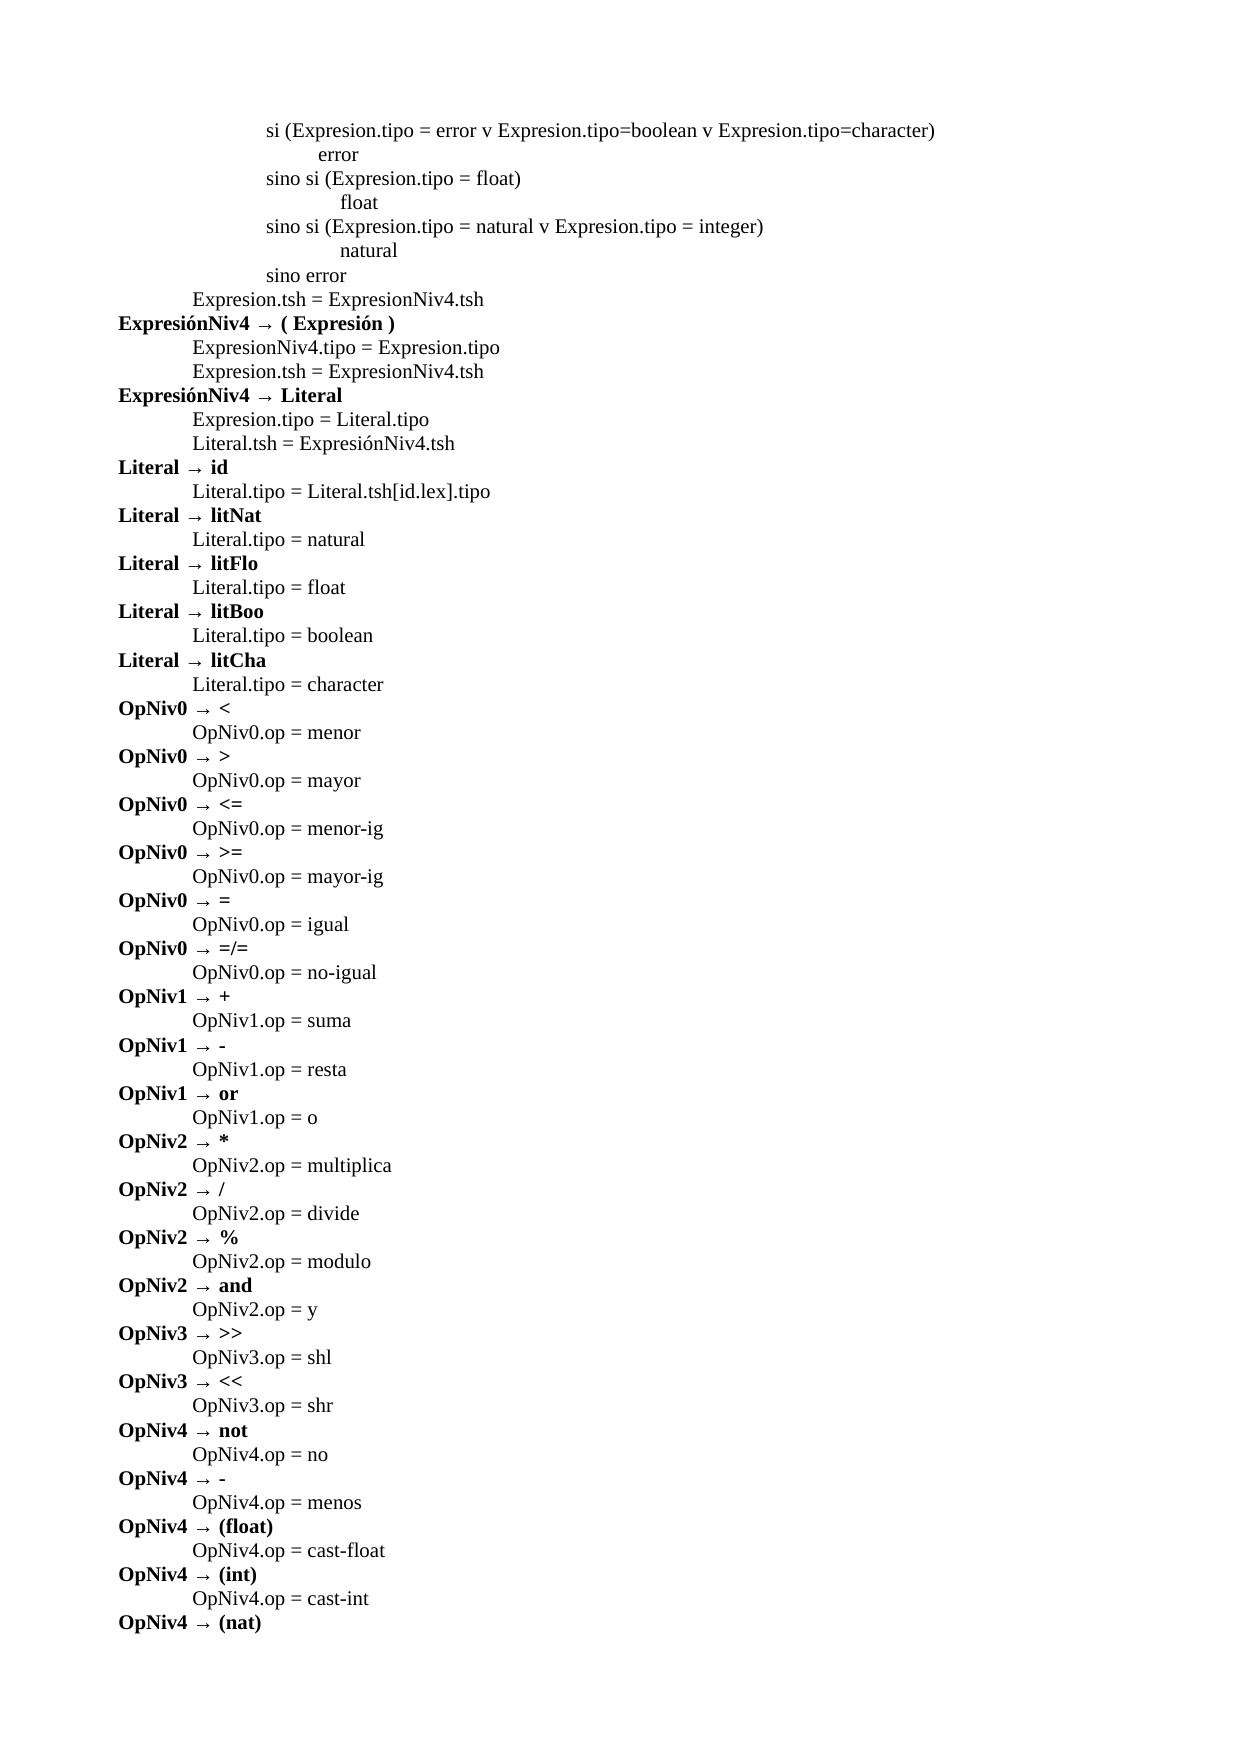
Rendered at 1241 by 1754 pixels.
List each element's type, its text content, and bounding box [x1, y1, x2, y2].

text OpNiv3.op = shr [118, 1393, 1122, 1417]
text float [118, 190, 1122, 214]
text ExpresiónNiv4 → Literal [118, 383, 1122, 407]
text OpNiv0 → < [118, 696, 1122, 720]
text error [118, 142, 1122, 166]
text OpNiv4 → (nat) [118, 1610, 1122, 1634]
text Expresion.tsh = ExpresionNiv4.tsh [118, 287, 1122, 311]
text OpNiv0 → >= [118, 840, 1122, 864]
text Literal → id [118, 455, 1122, 479]
text OpNiv4 → not [118, 1417, 1122, 1442]
text Literal → litCha [118, 647, 1122, 672]
text OpNiv2 → / [118, 1177, 1122, 1201]
text OpNiv0 → <= [118, 792, 1122, 816]
text OpNiv3 → << [118, 1369, 1122, 1393]
text ExpresionNiv4.tipo = Expresion.tipo [118, 335, 1122, 359]
text OpNiv0 → =/= [118, 936, 1122, 960]
text OpNiv1 → + [118, 984, 1122, 1008]
text OpNiv2 → * [118, 1129, 1122, 1153]
text OpNiv0 → > [118, 744, 1122, 768]
text Literal.tsh = ExpresiónNiv4.tsh [118, 431, 1122, 455]
text OpNiv1 → or [118, 1081, 1122, 1105]
text OpNiv2.op = y [118, 1297, 1122, 1321]
text Expresion.tsh = ExpresionNiv4.tsh [118, 359, 1122, 383]
text OpNiv3.op = shl [118, 1345, 1122, 1369]
text Literal → litFlo [118, 551, 1122, 575]
text sino error [118, 262, 1122, 287]
text Literal → litBoo [118, 599, 1122, 623]
text sino si (Expresion.tipo = natural v Expresion.tipo = integer) [118, 214, 1122, 238]
text OpNiv4 → (int) [118, 1562, 1122, 1586]
text ExpresiónNiv4 → ( Expresión ) [118, 311, 1122, 335]
text OpNiv2.op = divide [118, 1201, 1122, 1225]
text Expresion.tipo = Literal.tipo [118, 407, 1122, 431]
text OpNiv1.op = resta [118, 1057, 1122, 1081]
text OpNiv3 → >> [118, 1321, 1122, 1345]
text OpNiv1.op = suma [118, 1008, 1122, 1032]
text OpNiv2 → % [118, 1225, 1122, 1249]
text natural [118, 238, 1122, 262]
text OpNiv0.op = menor [118, 720, 1122, 744]
text OpNiv0.op = menor-ig [118, 816, 1122, 840]
text OpNiv4.op = menos [118, 1490, 1122, 1514]
text OpNiv1 → - [118, 1032, 1122, 1057]
text Literal.tipo = float [118, 575, 1122, 599]
text OpNiv4.op = no [118, 1442, 1122, 1466]
text sino si (Expresion.tipo = float) [118, 166, 1122, 190]
text OpNiv4 → (float) [118, 1514, 1122, 1538]
text Literal.tipo = character [118, 672, 1122, 696]
text OpNiv0.op = igual [118, 912, 1122, 936]
text OpNiv4 → - [118, 1466, 1122, 1490]
text Literal.tipo = natural [118, 527, 1122, 551]
text OpNiv1.op = o [118, 1105, 1122, 1129]
text OpNiv2.op = multiplica [118, 1153, 1122, 1177]
text OpNiv4.op = cast-float [118, 1538, 1122, 1562]
text OpNiv0 → = [118, 888, 1122, 912]
text OpNiv0.op = mayor-ig [118, 864, 1122, 888]
text OpNiv0.op = no-igual [118, 960, 1122, 984]
text si (Expresion.tipo = error v Expresion.tipo=boolean v Expresion.tipo=character) [118, 118, 1122, 142]
text OpNiv0.op = mayor [118, 768, 1122, 792]
text OpNiv2 → and [118, 1273, 1122, 1297]
text Literal → litNat [118, 503, 1122, 527]
text OpNiv4.op = cast-int [118, 1586, 1122, 1610]
text Literal.tipo = Literal.tsh[id.lex].tipo [118, 479, 1122, 503]
text Literal.tipo = boolean [118, 623, 1122, 647]
text OpNiv2.op = modulo [118, 1249, 1122, 1273]
